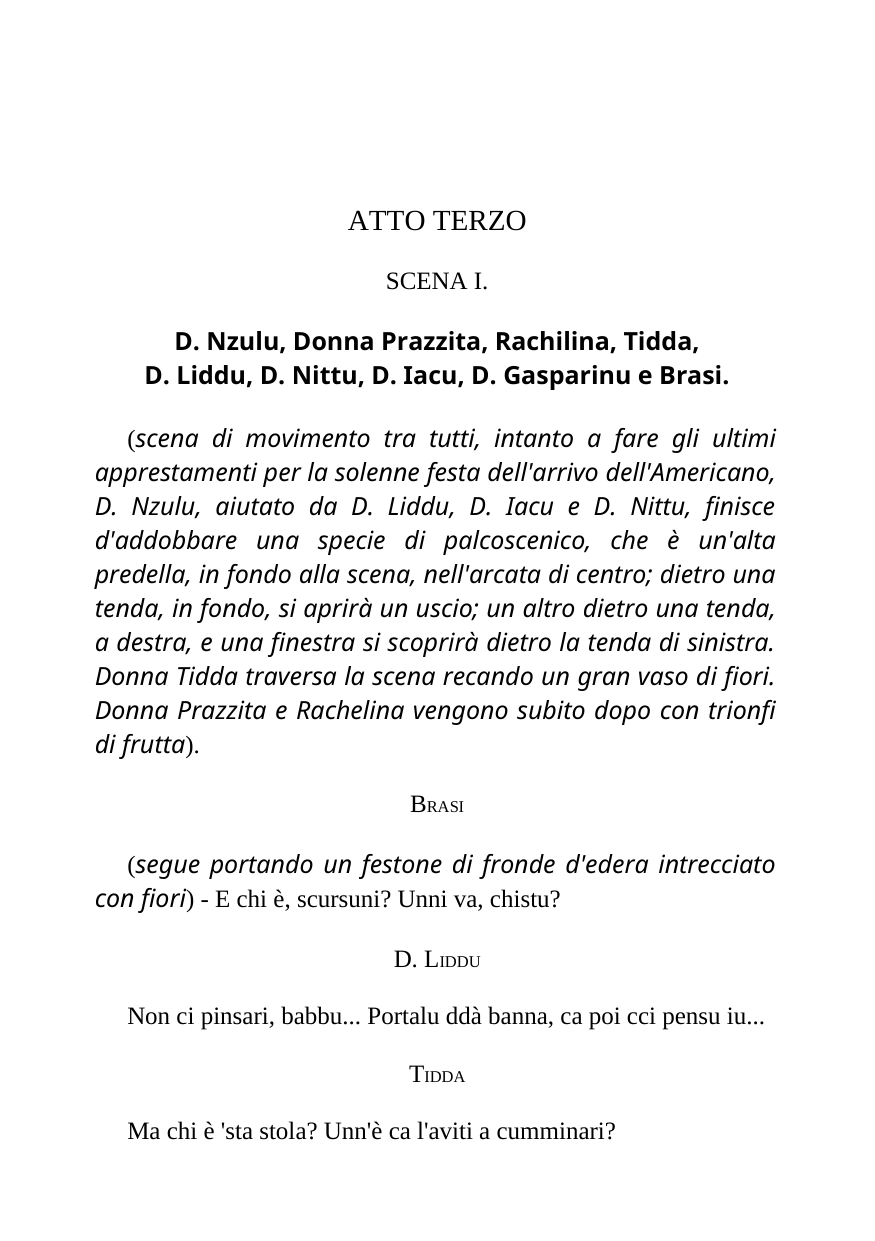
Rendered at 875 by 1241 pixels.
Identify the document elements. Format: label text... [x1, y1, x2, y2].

text (scena di movimento tra tutti, intanto a fare gli ultimi apprestamenti per la solenne festa dell'arrivo dell'Americano, D. Nzulu, aiutato da D. Liddu, D. Iacu e D. Nittu, finisce d'addobbare una specie di palcoscenico, che è un'alta predella, in fondo alla scena, nell'arcata di centro; dietro una tenda, in fondo, si aprirà un uscio; un altro dietro una tenda, a destra, e una finestra si scoprirà dietro la tenda di sinistra. Donna Tidda traversa la scena recando un gran vaso di fiori. Donna Prazzita e Rachelina vengono subito dopo con trionfi di frutta). [94, 420, 779, 761]
text Brasi [94, 789, 779, 818]
text ATTO TERZO [94, 203, 779, 237]
text D. Liddu [94, 944, 779, 973]
text SCENA I. [94, 266, 779, 294]
text D. Liddu, D. Nittu, D. Iacu, D. Gasparinu e Brasi. [94, 357, 779, 391]
text Non ci pinsari, babbu... Portalu ddà banna, ca poi cci pensu iu... [94, 1001, 779, 1030]
text (segue portando un festone di fronde d'edera intrecciato con fiori) - E chi è, scursuni? Unni va, chistu? [94, 847, 779, 915]
text D. Nzulu, Donna Prazzita, Rachilina, Tidda, [94, 323, 779, 357]
text Tidda [94, 1059, 779, 1088]
text Ma chi è 'sta stola? Unn'è ca l'aviti a cumminari? [94, 1116, 779, 1145]
